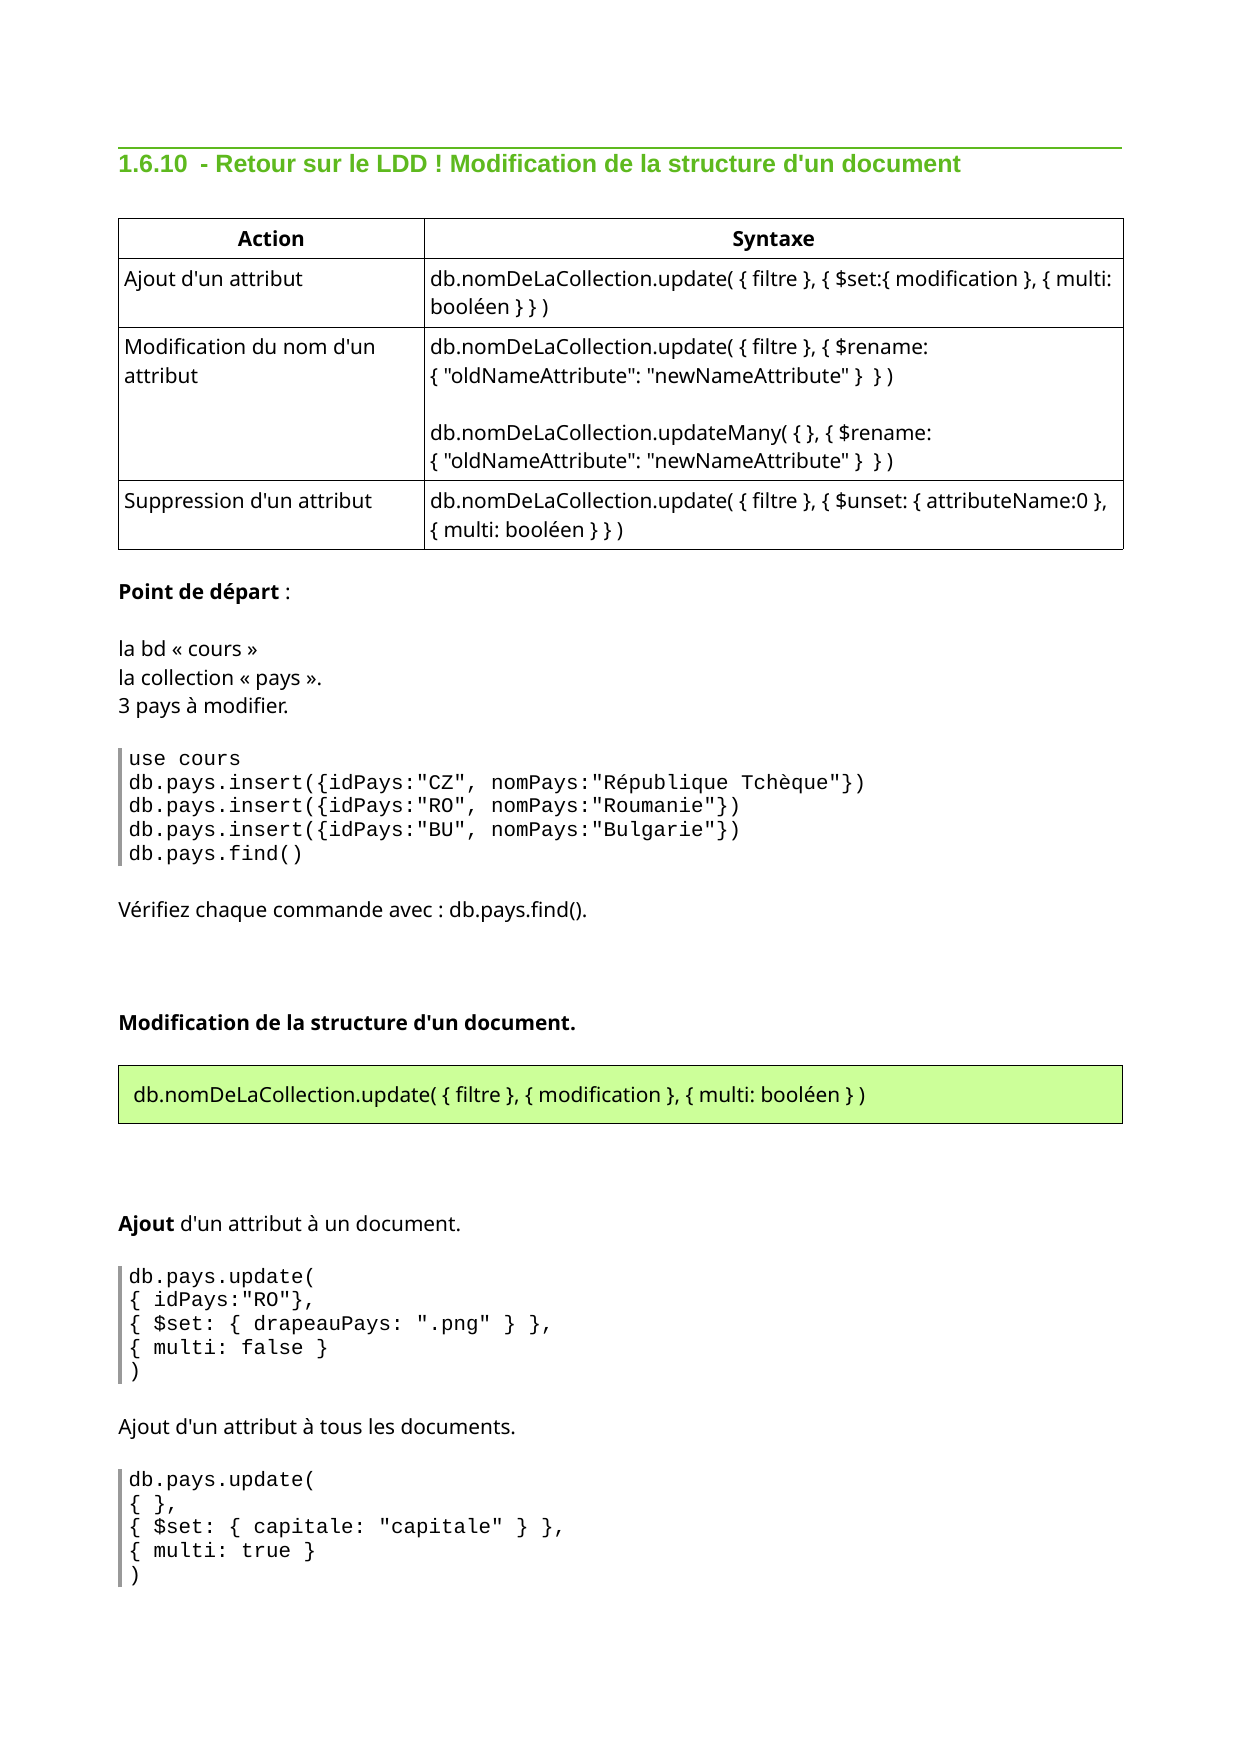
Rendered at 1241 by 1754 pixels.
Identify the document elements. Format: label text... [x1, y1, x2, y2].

table_header Syntaxe [425, 219, 1123, 258]
text db.pays.insert({idPays:"BU", nomPays:"Bulgarie"}) [122, 819, 1122, 843]
text db.pays.insert({idPays:"RO", nomPays:"Roumanie"}) [122, 795, 1122, 819]
text la collection « pays ». [118, 663, 1122, 691]
text db.pays.update( [122, 1469, 1122, 1493]
text db.nomDeLaCollection.update( { filtre }, { modification }, { multi: booléen } ) [119, 1066, 1122, 1123]
text Ajout d'un attribut à tous les documents. [118, 1412, 1122, 1441]
text Vérifiez chaque commande avec : db.pays.find(). [118, 895, 1122, 923]
text 3 pays à modifier. [118, 691, 1122, 719]
text use cours [122, 748, 1122, 772]
table_cell Suppression d'un attribut [119, 481, 424, 549]
text db.pays.insert({idPays:"CZ", nomPays:"République Tchèque"}) [122, 772, 1122, 795]
text ) [122, 1360, 1122, 1384]
table_cell Modification du nom d'un attribut [119, 328, 424, 480]
text Point de départ : [118, 577, 1122, 606]
text db.pays.update( [122, 1266, 1122, 1289]
text { multi: false } [122, 1337, 1122, 1360]
text { $set: { capitale: "capitale" } }, [122, 1517, 1122, 1540]
text la bd « cours » [118, 634, 1122, 663]
text { }, [122, 1493, 1122, 1517]
table_cell db.nomDeLaCollection.update( { filtre }, { $rename: { "oldNameAttribute": "newNameAttribute" } } ) db.nomDeLaCollection.updateMany( { }, { $rename: { "oldNameAttribute": "newNameAttribute" } } ) [425, 328, 1123, 480]
text { $set: { drapeauPays: ".png" } }, [122, 1313, 1122, 1337]
text db.pays.find() [122, 843, 1122, 866]
table_header Action [119, 219, 424, 258]
text Modification de la structure d'un document. [118, 1008, 1122, 1037]
table_cell Ajout d'un attribut [119, 259, 424, 327]
subtitle - Retour sur le LDD ! Modification de la structure d'un document [118, 149, 1122, 177]
text Ajout d'un attribut à un document. [118, 1209, 1122, 1237]
table_cell db.nomDeLaCollection.update( { filtre }, { $set:{ modification }, { multi: booléen } } ) [425, 259, 1123, 327]
text { multi: true } [122, 1540, 1122, 1564]
text ) [122, 1564, 1122, 1587]
table_cell db.nomDeLaCollection.update( { filtre }, { $unset: { attributeName:0 }, { multi: booléen } } ) [425, 481, 1123, 549]
text { idPays:"RO"}, [122, 1289, 1122, 1313]
